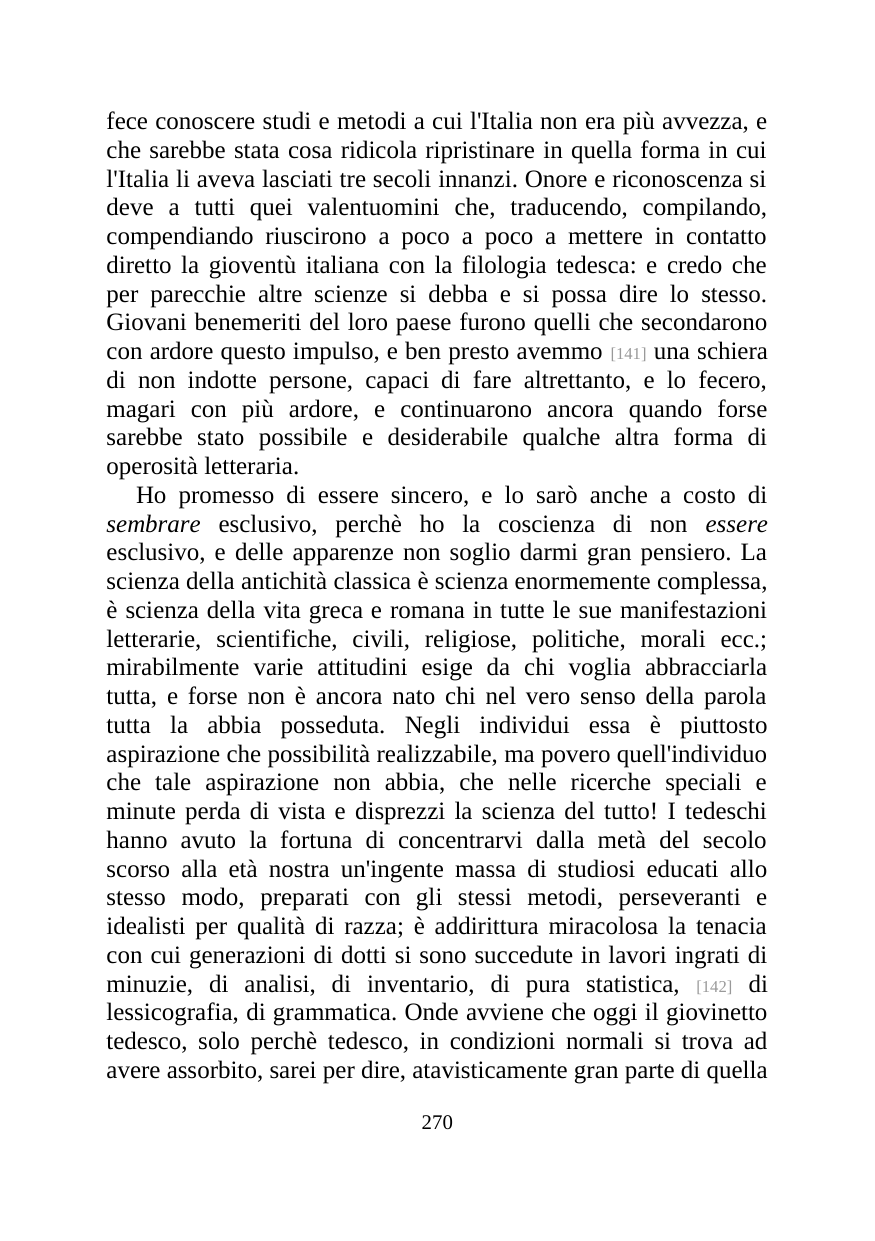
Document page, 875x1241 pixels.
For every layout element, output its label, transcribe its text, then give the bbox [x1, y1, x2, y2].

text Ho promesso di essere sincero, e lo sarò anche a costo di sembrare esclusivo, perchè ho la coscienza di non essere esclusivo, e delle apparenze non soglio darmi gran pensiero. La scienza della antichità classica è scienza enormemente complessa, è scienza della vita greca e romana in tutte le sue manifestazioni letterarie, scientifiche, civili, religiose, politiche, morali ecc.; mirabilmente varie attitudini esige da chi voglia abbracciarla tutta, e forse non è ancora nato chi nel vero senso della parola tutta la abbia posseduta. Negli individui essa è piuttosto aspirazione che possibilità realizzabile, ma povero quell'individuo che tale aspirazione non abbia, che nelle ricerche speciali e minute perda di vista e disprezzi la scienza del tutto! I tedeschi hanno avuto la fortuna di concentrarvi dalla metà del secolo scorso alla età nostra un'ingente massa di studiosi educati allo stesso modo, preparati con gli stessi metodi, perseveranti e idealisti per qualità di razza; è addirittura miracolosa la tenacia con cui generazioni di dotti si sono succedute in lavori ingrati di minuzie, di analisi, di inventario, di pura statistica, [142] di lessicografia, di grammatica. Onde avviene che oggi il giovinetto tedesco, solo perchè tedesco, in condizioni normali si trova ad avere assorbito, sarei per dire, atavisticamente gran parte di quella [106, 480, 768, 1084]
text fece conoscere studi e metodi a cui l'Italia non era più avvezza, e che sarebbe stata cosa ridicola ripristinare in quella forma in cui l'Italia li aveva lasciati tre secoli innanzi. Onore e riconoscenza si deve a tutti quei valentuomini che, traducendo, compilando, compendiando riuscirono a poco a poco a mettere in contatto diretto la gioventù italiana con la filologia tedesca: e credo che per parecchie altre scienze si debba e si possa dire lo stesso. Giovani benemeriti del loro paese furono quelli che secondarono con ardore questo impulso, e ben presto avemmo [141] una schiera di non indotte persone, capaci di fare altrettanto, e lo fecero, magari con più ardore, e continuarono ancora quando forse sarebbe stato possibile e desiderabile qualche altra forma di operosità letteraria. [106, 106, 768, 480]
